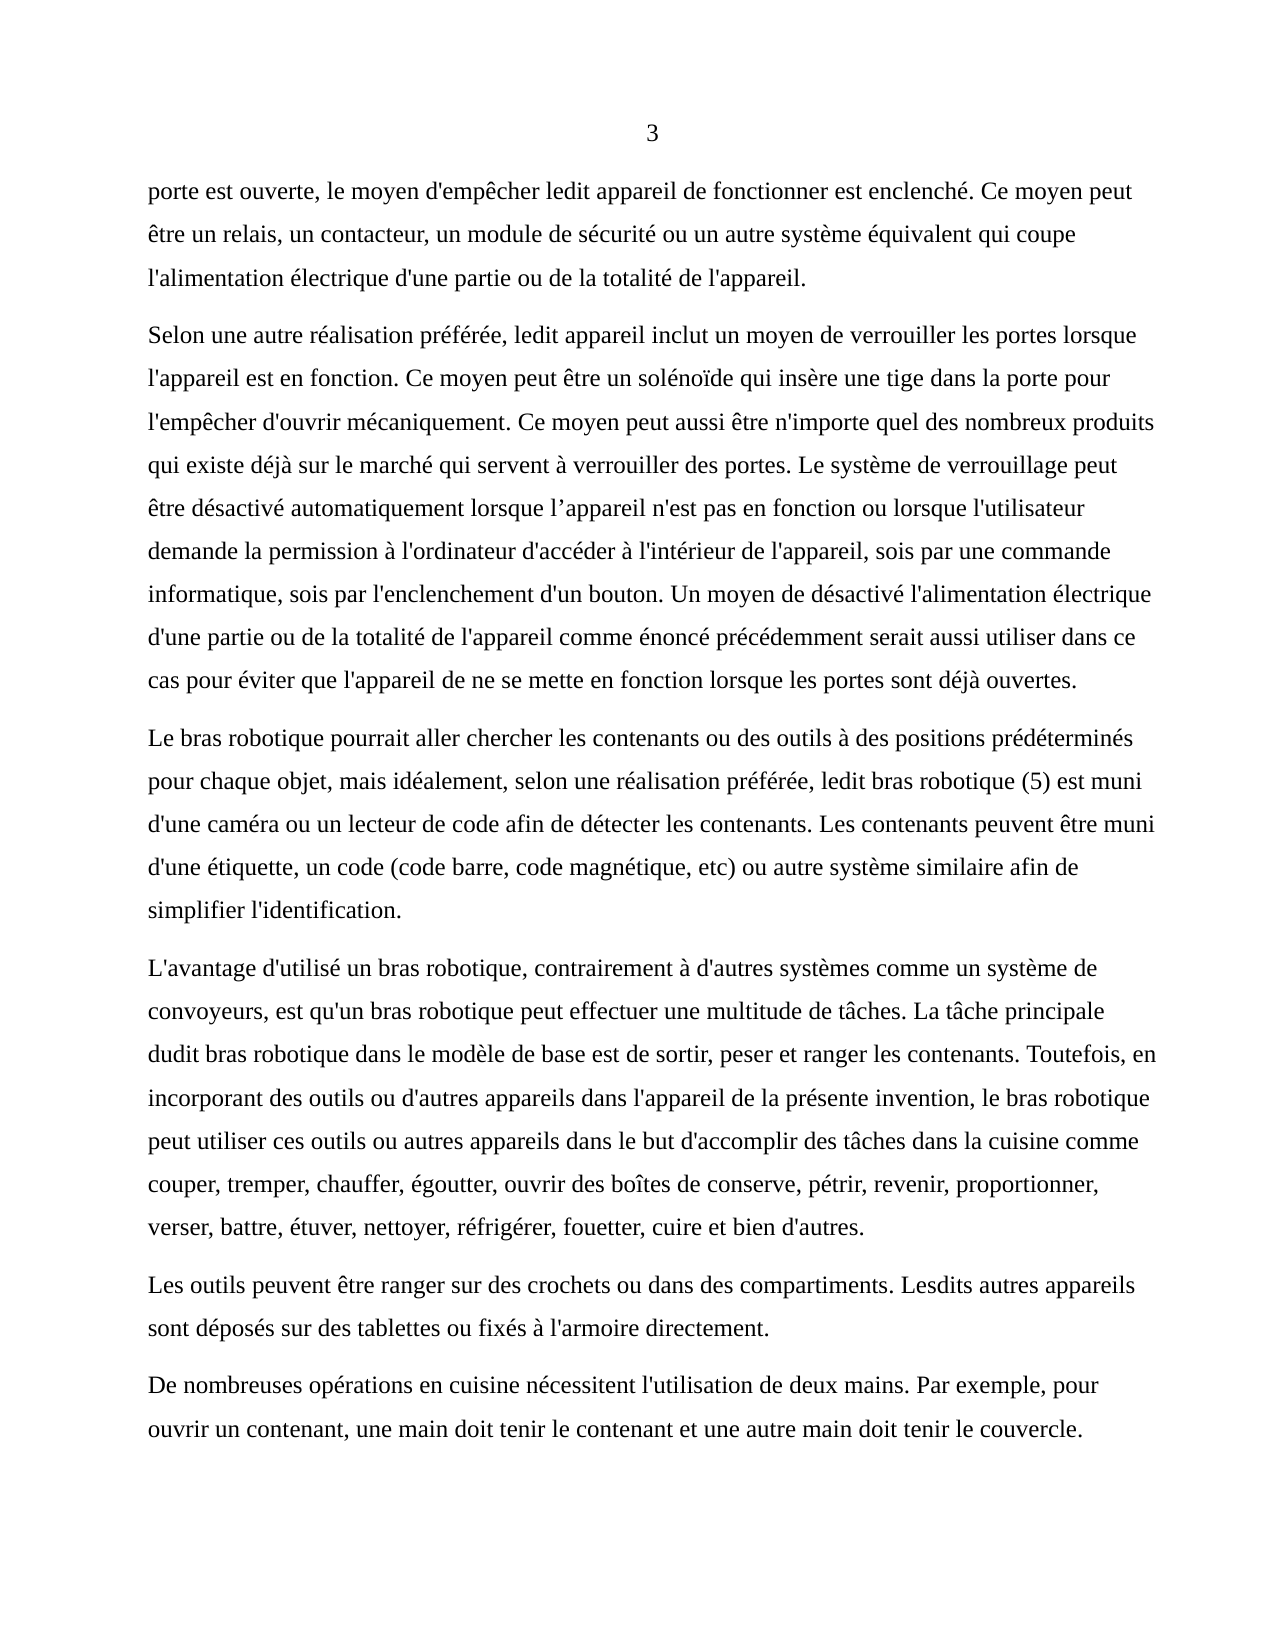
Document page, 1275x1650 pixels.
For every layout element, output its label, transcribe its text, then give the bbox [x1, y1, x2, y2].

text Selon une autre réalisation préférée, ledit appareil inclut un moyen de verrouiller les portes lorsque l'appareil est en fonction. Ce moyen peut être un solénoïde qui insère une tige dans la porte pour l'empêcher d'ouvrir mécaniquement. Ce moyen peut aussi être n'importe quel des nombreux produits qui existe déjà sur le marché qui servent à verrouiller des portes. Le système de verrouillage peut être désactivé automatiquement lorsque l’appareil n'est pas en fonction ou lorsque l'utilisateur demande la permission à l'ordinateur d'accéder à l'intérieur de l'appareil, sois par une commande informatique, sois par l'enclenchement d'un bouton. Un moyen de désactivé l'alimentation électrique d'une partie ou de la totalité de l'appareil comme énoncé précédemment serait aussi utiliser dans ce cas pour éviter que l'appareil de ne se mette en fonction lorsque les portes sont déjà ouvertes. [148, 320, 1157, 694]
text L'avantage d'utilisé un bras robotique, contrairement à d'autres systèmes comme un système de convoyeurs, est qu'un bras robotique peut effectuer une multitude de tâches. La tâche principale dudit bras robotique dans le modèle de base est de sortir, peser et ranger les contenants. Toutefois, en incorporant des outils ou d'autres appareils dans l'appareil de la présente invention, le bras robotique peut utiliser ces outils ou autres appareils dans le but d'accomplir des tâches dans la cuisine comme couper, tremper, chauffer, égoutter, ouvrir des boîtes de conserve, pétrir, revenir, proportionner, verser, battre, étuver, nettoyer, réfrigérer, fouetter, cuire et bien d'autres. [148, 953, 1157, 1241]
text Les outils peuvent être ranger sur des crochets ou dans des compartiments. Lesdits autres appareils sont déposés sur des tablettes ou fixés à l'armoire directement. [148, 1270, 1157, 1342]
text De nombreuses opérations en cuisine nécessitent l'utilisation de deux mains. Par exemple, pour ouvrir un contenant, une main doit tenir le contenant et une autre main doit tenir le couvercle. [148, 1371, 1157, 1442]
text porte est ouverte, le moyen d'empêcher ledit appareil de fonctionner est enclenché. Ce moyen peut être un relais, un contacteur, un module de sécurité ou un autre système équivalent qui coupe l'alimentation électrique d'une partie ou de la totalité de l'appareil. [148, 176, 1157, 291]
text Le bras robotique pourrait aller chercher les contenants ou des outils à des positions prédéterminés pour chaque objet, mais idéalement, selon une réalisation préférée, ledit bras robotique (5) est muni d'une caméra ou un lecteur de code afin de détecter les contenants. Les contenants peuvent être muni d'une étiquette, un code (code barre, code magnétique, etc) ou autre système similaire afin de simplifier l'identification. [148, 723, 1157, 924]
